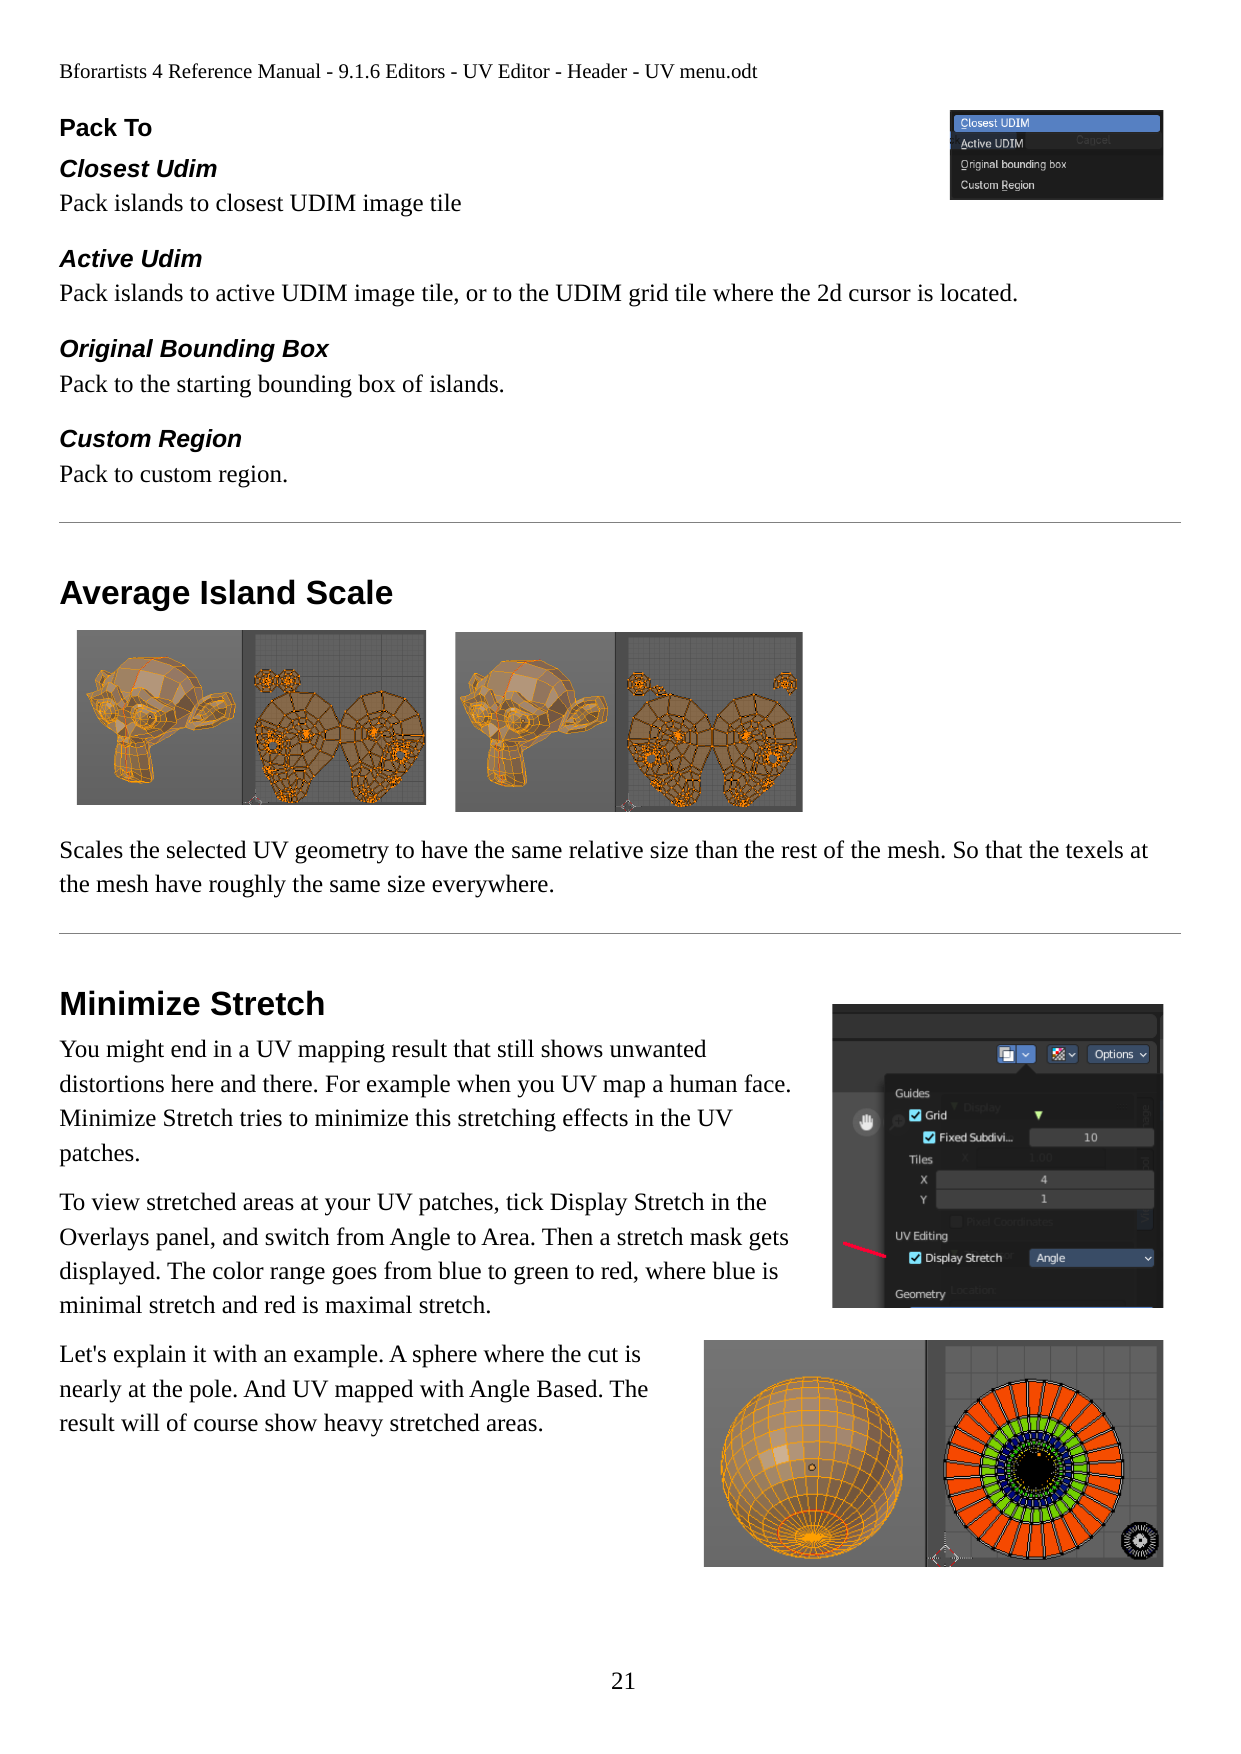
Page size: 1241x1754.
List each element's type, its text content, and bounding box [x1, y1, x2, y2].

subtitle [1164, 113, 1181, 141]
subtitle Active Udim [59, 244, 1181, 272]
text Let's explain it with an example. A sphere where the cut is nearly at the pole. And UV mapped with Angle Based. The result will of course show heavy stretched areas. [59, 1339, 1181, 1437]
text You might end in a UV mapping result that still shows unwanted distortions here and there. For example when you UV map a human face. Minimize Stretch tries to minimize this stretching effects in the UV patches. [59, 1034, 832, 1167]
picture [703, 1340, 1164, 1567]
subtitle [1164, 154, 1181, 182]
text To view stretched areas at your UV patches, tick Display Stretch in the Overlays panel, and switch from Angle to Area. Then a stretch mask gets displayed. The color range goes from blue to green to red, where blue is minimal stretch and red is maximal stretch. [59, 1187, 1181, 1319]
subtitle Original Bounding Box [59, 334, 1181, 362]
text Pack to the starting bounding box of islands. [59, 369, 1181, 397]
picture [455, 632, 803, 812]
subtitle Average Island Scale [59, 573, 1181, 611]
subtitle Pack To [59, 113, 949, 141]
subtitle Custom Region [59, 424, 1181, 452]
picture [76, 630, 427, 805]
subtitle Closest Udim [59, 154, 949, 182]
picture [949, 110, 1164, 200]
subtitle Minimize Stretch [59, 983, 1181, 1022]
text Pack islands to active UDIM image tile, or to the UDIM grid tile where the 2d cursor is located. [59, 278, 1181, 307]
text Pack islands to closest UDIM image tile [59, 188, 1181, 217]
text Scales the selected UV geometry to have the same relative size than the rest of the mesh. So that the texels at the mesh have roughly the same size everywhere. [59, 812, 1181, 898]
text Pack to custom region. [59, 459, 1181, 487]
picture [832, 1004, 1164, 1308]
